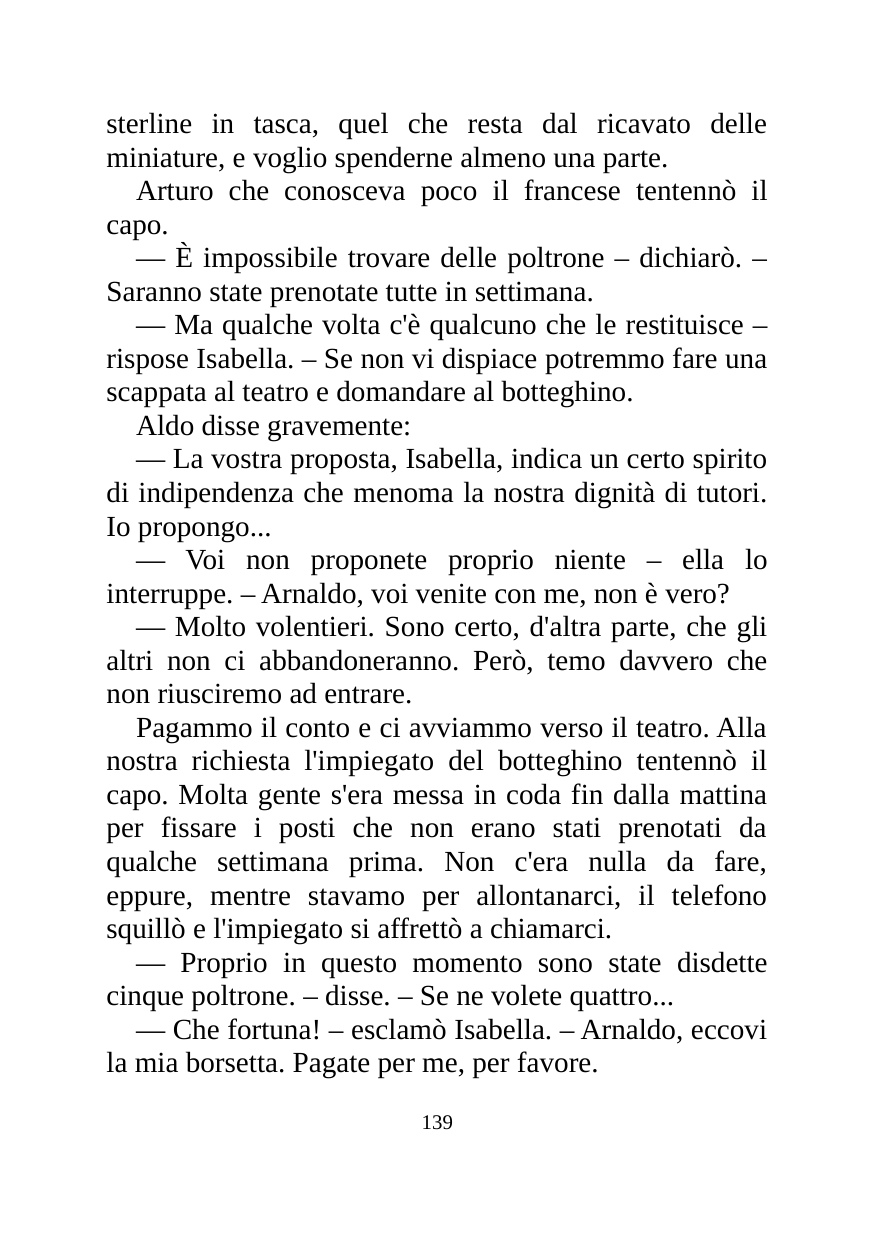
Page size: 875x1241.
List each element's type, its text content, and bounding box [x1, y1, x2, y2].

text — Proprio in questo momento sono state disdette cinque poltrone. – disse. – Se ne volete quattro... [106, 945, 768, 1012]
text Aldo disse gravemente: [106, 408, 768, 442]
text Arturo che conosceva poco il francese tentennò il capo. [106, 173, 768, 240]
text — Ma qualche volta c'è qualcuno che le restituisce – rispose Isabella. – Se non vi dispiace potremmo fare una scappata al teatro e domandare al botteghino. [106, 307, 768, 408]
text Pagammo il conto e ci avviammo verso il teatro. Alla nostra richiesta l'impiegato del botteghino tentennò il capo. Molta gente s'era messa in coda fin dalla mattina per fissare i posti che non erano stati prenotati da qualche settimana prima. Non c'era nulla da fare, eppure, mentre stavamo per allontanarci, il telefono squillò e l'impiegato si affrettò a chiamarci. [106, 710, 768, 945]
text — Voi non proponete proprio niente – ella lo interruppe. – Arnaldo, voi venite con me, non è vero? [106, 542, 768, 609]
text — Che fortuna! – esclamò Isabella. – Arnaldo, eccovi la mia borsetta. Pagate per me, per favore. [106, 1012, 768, 1079]
text — La vostra proposta, Isabella, indica un certo spirito di indipendenza che menoma la nostra dignità di tutori. Io propongo... [106, 442, 768, 542]
text — È impossibile trovare delle poltrone – dichiarò. – Saranno state prenotate tutte in settimana. [106, 240, 768, 307]
text sterline in tasca, quel che resta dal ricavato delle miniature, e voglio spenderne almeno una parte. [106, 106, 768, 173]
text — Molto volentieri. Sono certo, d'altra parte, che gli altri non ci abbandoneranno. Però, temo davvero che non riusciremo ad entrare. [106, 609, 768, 710]
